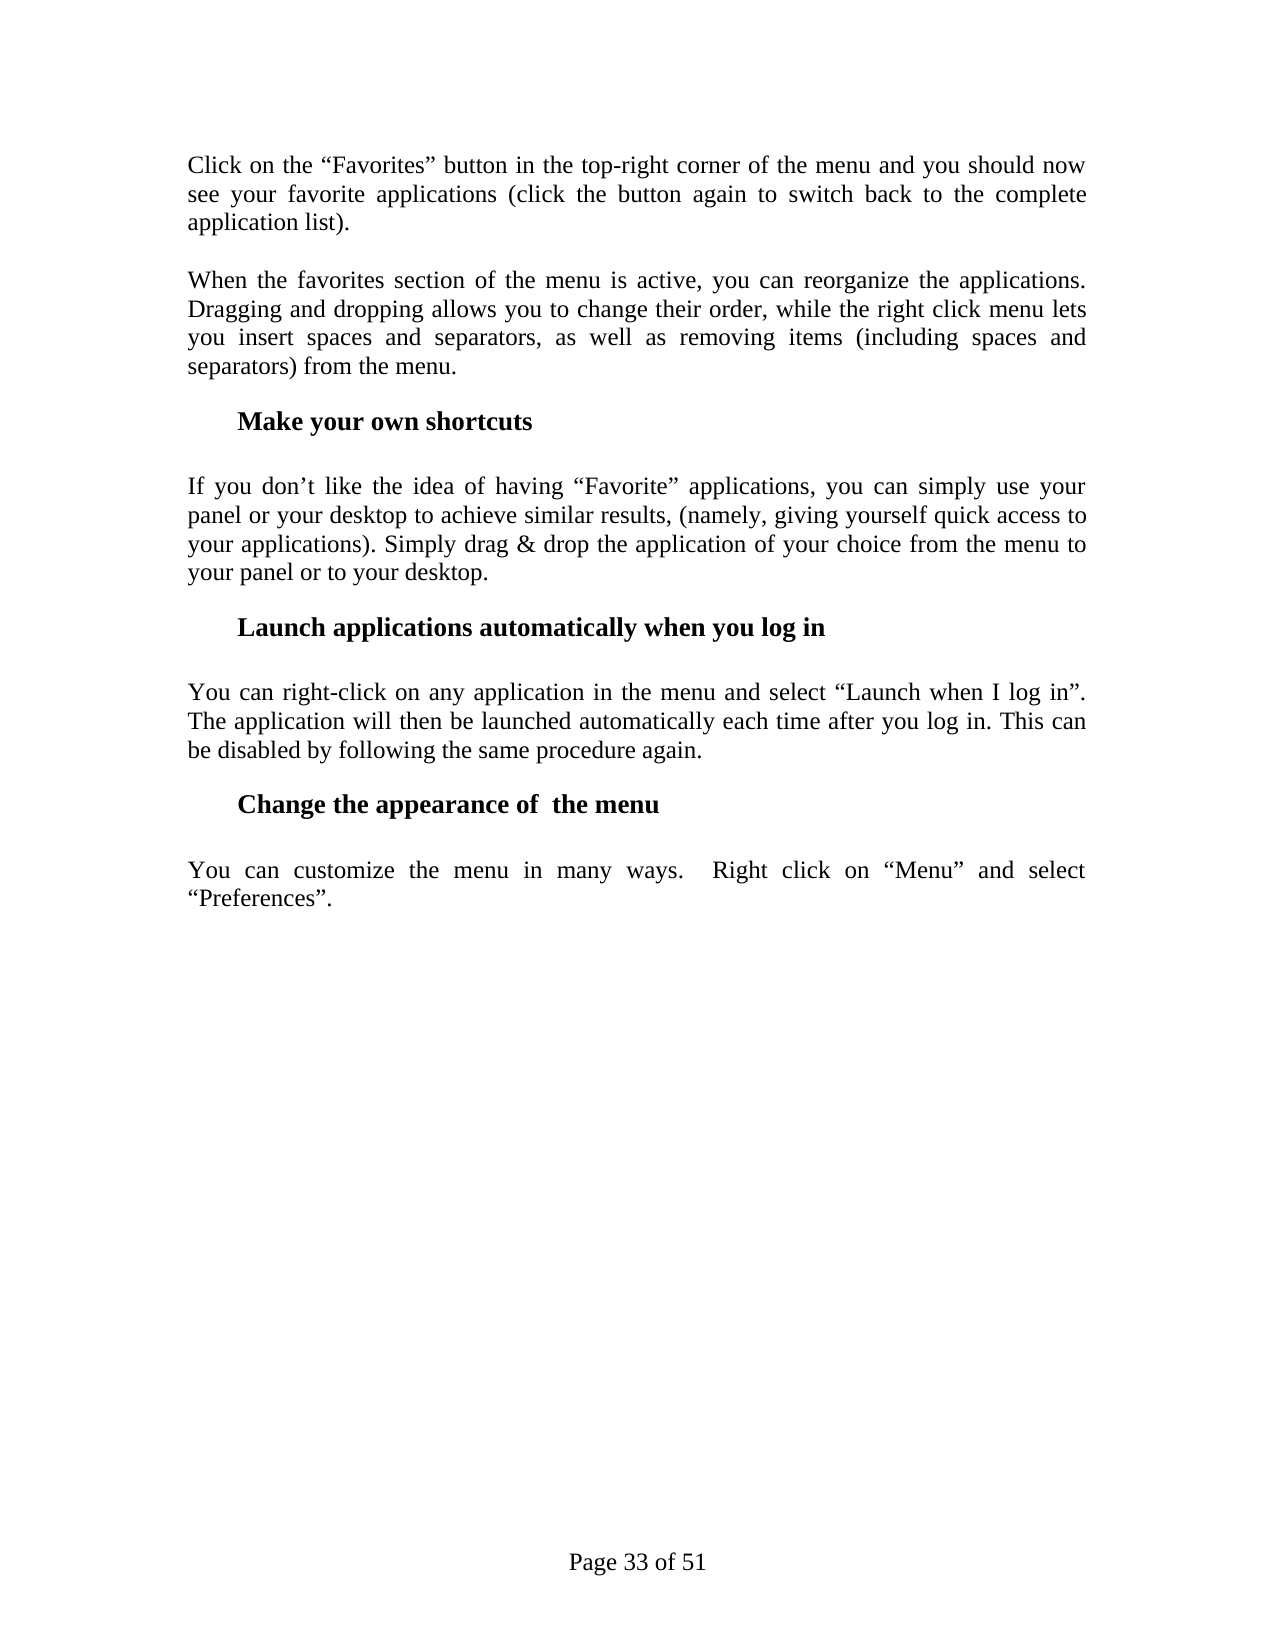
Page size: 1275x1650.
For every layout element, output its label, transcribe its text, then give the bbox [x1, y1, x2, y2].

text If you don’t like the idea of having “Favorite” applications, you can simply use your panel or your desktop to achieve similar results, (namely, giving yourself quick access to your applications). Simply drag & drop the application of your choice from the menu to your panel or to your desktop. [187, 471, 1087, 586]
subtitle Launch applications automatically when you log in [187, 611, 1087, 642]
text You can customize the menu in many ways. Right click on “Menu” and select “Preferences”. [187, 855, 1087, 912]
subtitle Make your own shortcuts [187, 405, 1087, 436]
text Click on the “Favorites” button in the top-right corner of the menu and you should now see your favorite applications (click the button again to switch back to the complete application list). [187, 150, 1087, 236]
subtitle Change the appearance of the menu [187, 788, 1087, 820]
